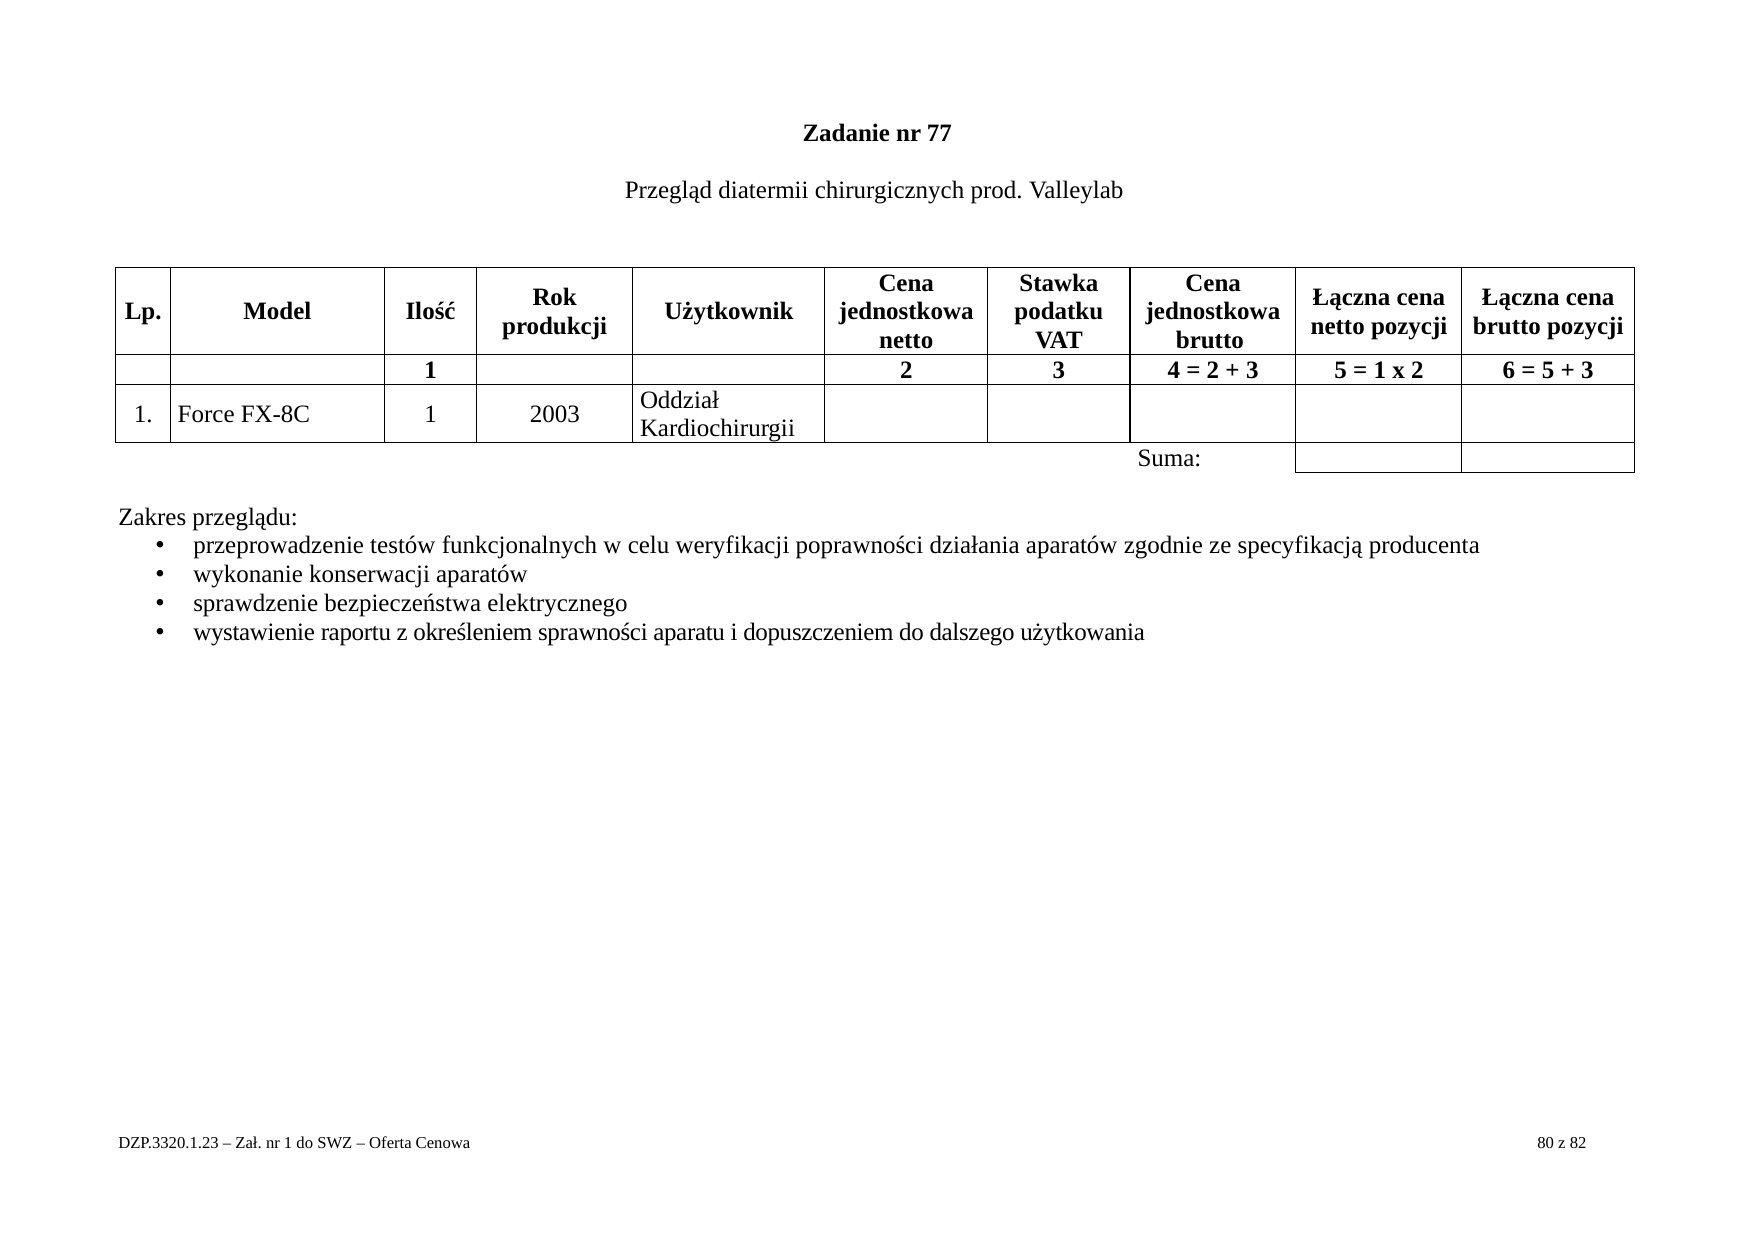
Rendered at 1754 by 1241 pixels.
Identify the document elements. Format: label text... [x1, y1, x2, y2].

list wykonanie konserwacji aparatów [156, 559, 1636, 588]
table_cell 4 = 2 + 3 [1131, 355, 1295, 384]
table_cell [476, 443, 632, 472]
table_cell [1462, 385, 1634, 442]
table_cell 1 [385, 385, 476, 442]
list sprawdzenie bezpieczeństwa elektrycznego [156, 588, 1636, 617]
table_cell [1296, 385, 1461, 442]
list wystawienie raportu z określeniem sprawności aparatu i dopuszczeniem do dalszego użytkowania [156, 617, 1636, 646]
table_cell [1462, 443, 1634, 472]
table_header Stawka podatku VAT [988, 268, 1129, 354]
table_cell 5 = 1 x 2 [1296, 355, 1461, 384]
table_cell [1296, 443, 1461, 472]
table_cell [116, 443, 170, 472]
table_cell [633, 443, 825, 472]
table_cell 2003 [477, 385, 632, 442]
list przeprowadzenie testów funkcjonalnych w celu weryfikacji poprawności działania aparatów zgodnie ze specyfikacją producenta [156, 531, 1636, 559]
table_cell 1 [385, 355, 476, 384]
table_cell 2 [825, 355, 987, 384]
table_header Cena jednostkowa netto [825, 268, 987, 354]
table_cell Suma: [1130, 443, 1295, 472]
text Zakres przeglądu: [118, 502, 1636, 531]
table_cell [1131, 385, 1295, 442]
title Zadanie nr 77 [118, 118, 1636, 147]
table_cell [384, 443, 476, 472]
table_cell [633, 355, 824, 384]
table_header Łączna cena brutto pozycji [1462, 268, 1634, 354]
table_cell Oddział Kardiochirurgii [633, 385, 824, 442]
table_cell [988, 385, 1129, 442]
table_cell Force FX-8C [171, 385, 384, 442]
table_cell [825, 385, 987, 442]
table_header Rok produkcji [477, 268, 632, 354]
table_header Model [171, 268, 384, 354]
table_cell [987, 443, 1130, 472]
table_header Użytkownik [633, 268, 824, 354]
table_header Ilość [385, 268, 476, 354]
table_cell 1. [116, 385, 170, 442]
table_header Łączna cena netto pozycji [1296, 268, 1461, 354]
table_cell [825, 443, 987, 472]
subtitle Przegląd diatermii chirurgicznych prod. Valleylab [118, 176, 1636, 204]
table_header Cena jednostkowa brutto [1131, 268, 1295, 354]
table_cell [477, 355, 632, 384]
table_cell 6 = 5 + 3 [1462, 355, 1634, 384]
table_cell [171, 355, 384, 384]
table_header Lp. [116, 268, 170, 354]
table_cell 3 [988, 355, 1129, 384]
table_cell [116, 355, 170, 384]
table_cell [170, 443, 384, 472]
